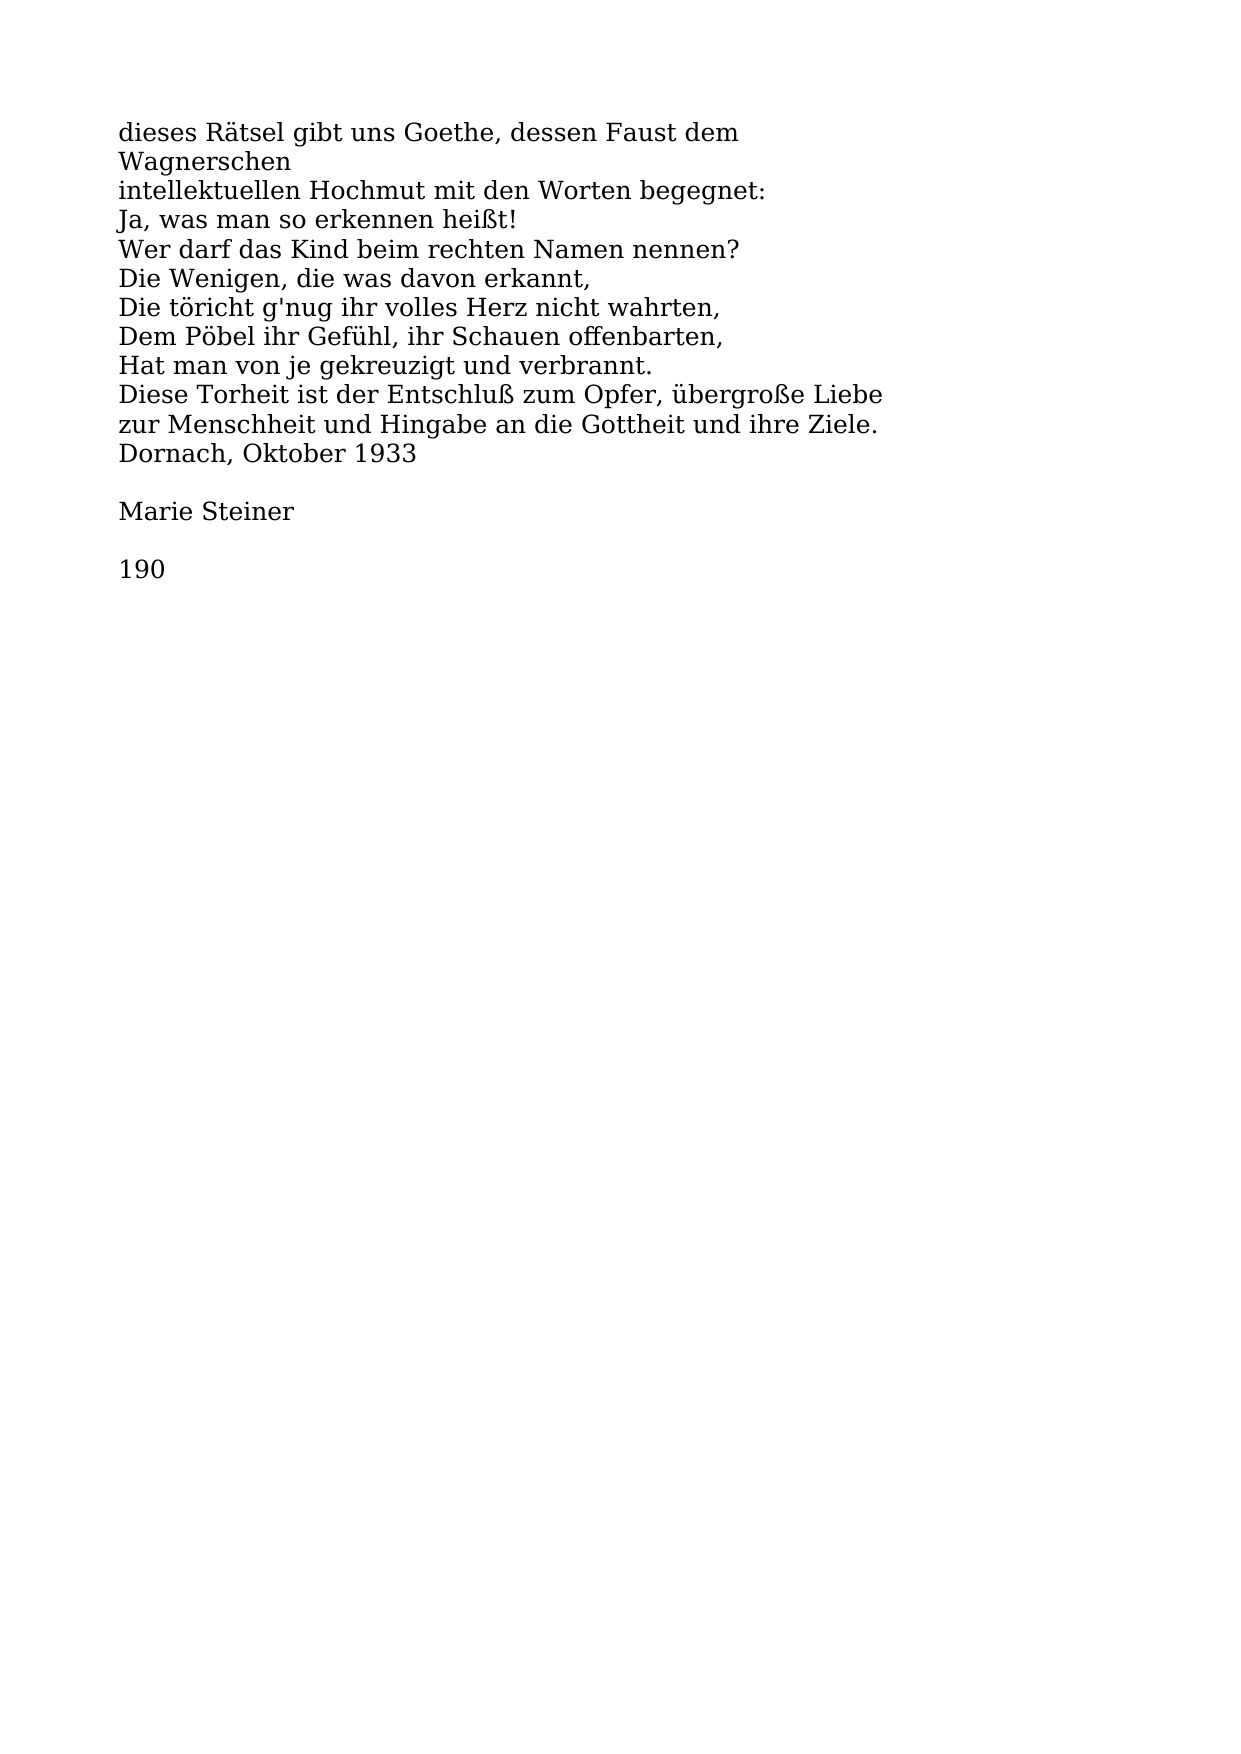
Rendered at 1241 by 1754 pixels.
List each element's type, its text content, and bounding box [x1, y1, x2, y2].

text 190 [118, 556, 1122, 585]
text Wer darf das Kind beim rechten Namen nennen? [118, 235, 1122, 264]
text Hat man von je gekreuzigt und verbrannt. [118, 351, 1122, 381]
text Wagnerschen [118, 147, 1122, 176]
text zur Menschheit und Hingabe an die Gottheit und ihre Ziele. [118, 410, 1122, 439]
text Die töricht g'nug ihr volles Herz nicht wahrten, [118, 293, 1122, 322]
text Diese Torheit ist der Entschluß zum Opfer, übergroße Liebe [118, 381, 1122, 410]
text Dornach, Oktober 1933 [118, 439, 1122, 468]
text dieses Rätsel gibt uns Goethe, dessen Faust dem [118, 118, 1122, 147]
text Die Wenigen, die was davon erkannt, [118, 264, 1122, 293]
text Marie Steiner [118, 497, 1122, 526]
text intellektuellen Hochmut mit den Worten begegnet: [118, 176, 1122, 206]
text Dem Pöbel ihr Gefühl, ihr Schauen offenbarten, [118, 322, 1122, 351]
text Ja, was man so erkennen heißt! [118, 206, 1122, 235]
